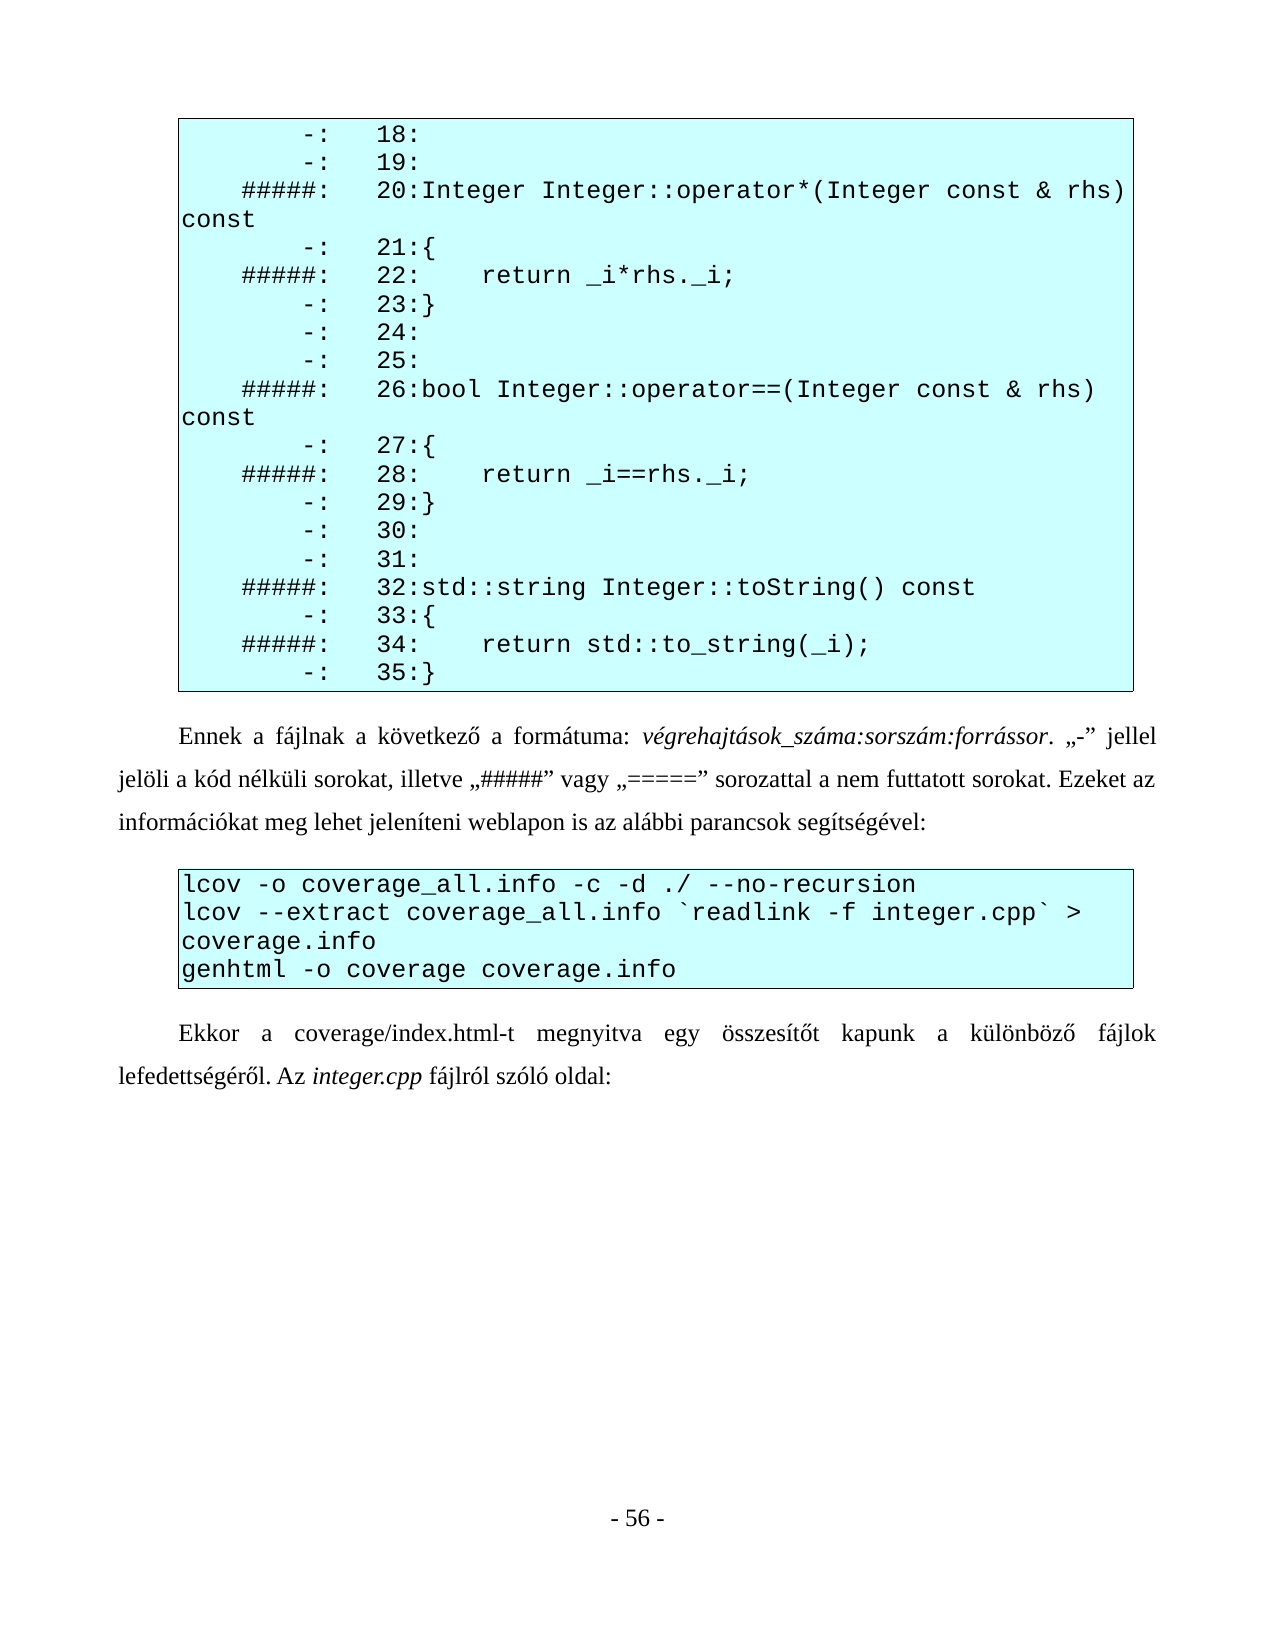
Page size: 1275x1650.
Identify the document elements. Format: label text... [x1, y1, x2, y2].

text -: 18: -: 19: #####: 20:Integer Integer::operator*(Integer const & rhs) const -: 21:{ #####: 22: return _i*rhs._i; -: 23:} -: 24: -: 25: #####: 26:bool Integer::operator==(Integer const & rhs) const -: 27:{ #####: 28: return _i==rhs._i; -: 29:} -: 30: -: 31: #####: 32:std::string Integer::toString() const -: 33:{ #####: 34: return std::to_string(_i); -: 35:} [179, 119, 1133, 691]
text Ennek a fájlnak a következő a formátuma: végrehajtások_száma:sorszám:forrássor. „-” jellel jelöli a kód nélküli sorokat, illetve „#####” vagy „=====” sorozattal a nem futtatott sorokat. Ezeket az információkat meg lehet jeleníteni weblapon is az alábbi parancsok segítségével: [118, 721, 1157, 836]
text lcov -o coverage_all.info -c -d ./ --no-recursion lcov --extract coverage_all.info `readlink -f integer.cpp` > coverage.info genhtml -o coverage coverage.info [179, 870, 1133, 988]
text Ekkor a coverage/index.html-t megnyitva egy összesítőt kapunk a különböző fájlok lefedettségéről. Az integer.cpp fájlról szóló oldal: [118, 1018, 1157, 1090]
